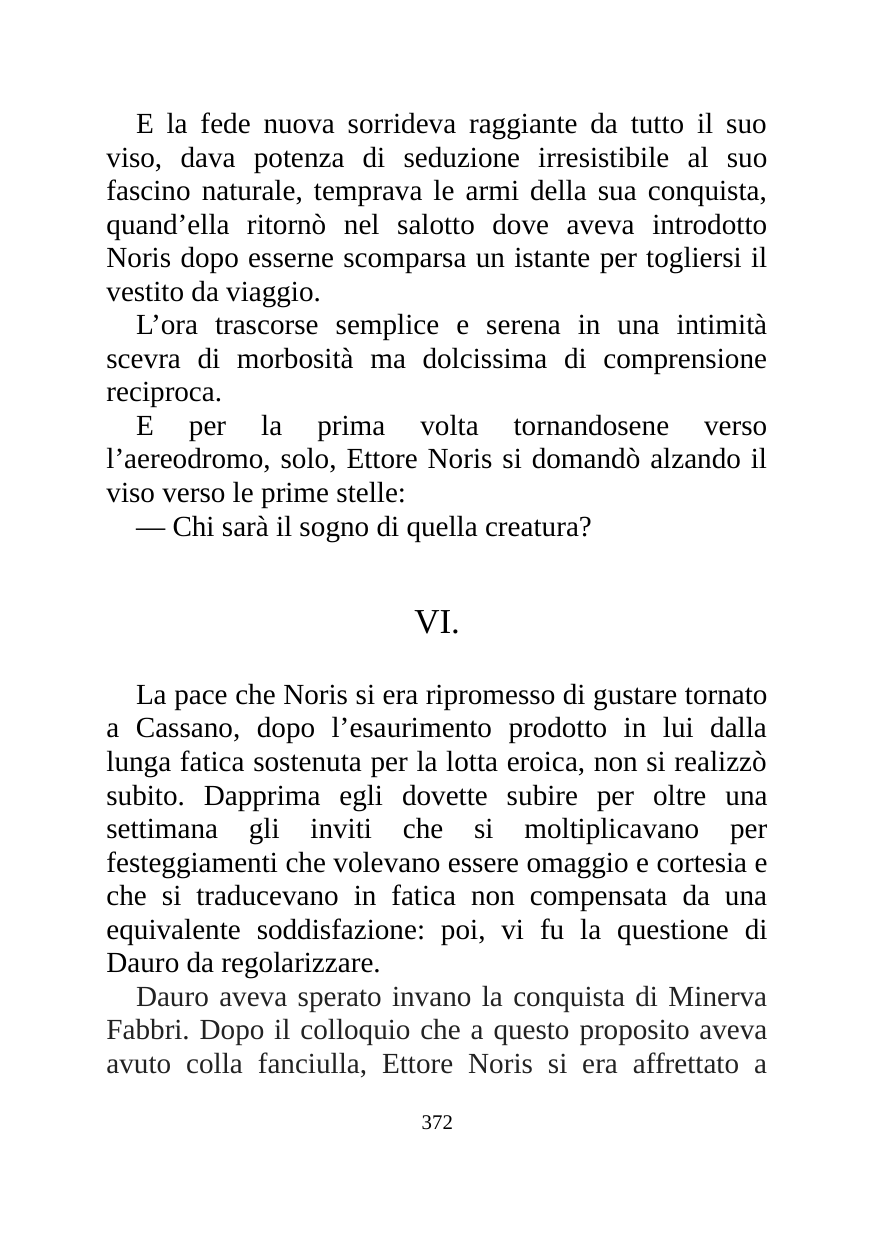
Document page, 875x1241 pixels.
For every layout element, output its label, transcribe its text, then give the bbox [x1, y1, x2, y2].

text — Chi sarà il sogno di quella creatura? [106, 509, 768, 542]
text E la fede nuova sorrideva raggiante da tutto il suo viso, dava potenza di seduzione irresistibile al suo fascino naturale, temprava le armi della sua conquista, quand’ella ritornò nel salotto dove aveva introdotto Noris dopo esserne scomparsa un istante per togliersi il vestito da viaggio. [106, 106, 768, 307]
text L’ora trascorse semplice e serena in una intimità scevra di morbosità ma dolcissima di comprensione reciproca. [106, 307, 768, 408]
text E per la prima volta tornandosene verso l’aereodromo, solo, Ettore Noris si domandò alzando il viso verso le prime stelle: [106, 408, 768, 509]
subtitle VI. [106, 601, 768, 642]
text Dauro aveva sperato invano la conquista di Minerva Fabbri. Dopo il colloquio che a questo proposito aveva avuto colla fanciulla, Ettore Noris si era affrettato a [106, 979, 768, 1079]
text La pace che Noris si era ripromesso di gustare tornato a Cassano, dopo l’esaurimento prodotto in lui dalla lunga fatica sostenuta per la lotta eroica, non si realizzò subito. Dapprima egli dovette subire per oltre una settimana gli inviti che si moltiplicavano per festeggiamenti che volevano essere omaggio e cortesia e che si traducevano in fatica non compensata da una equivalente soddisfazione: poi, vi fu la questione di Dauro da regolarizzare. [106, 677, 768, 979]
